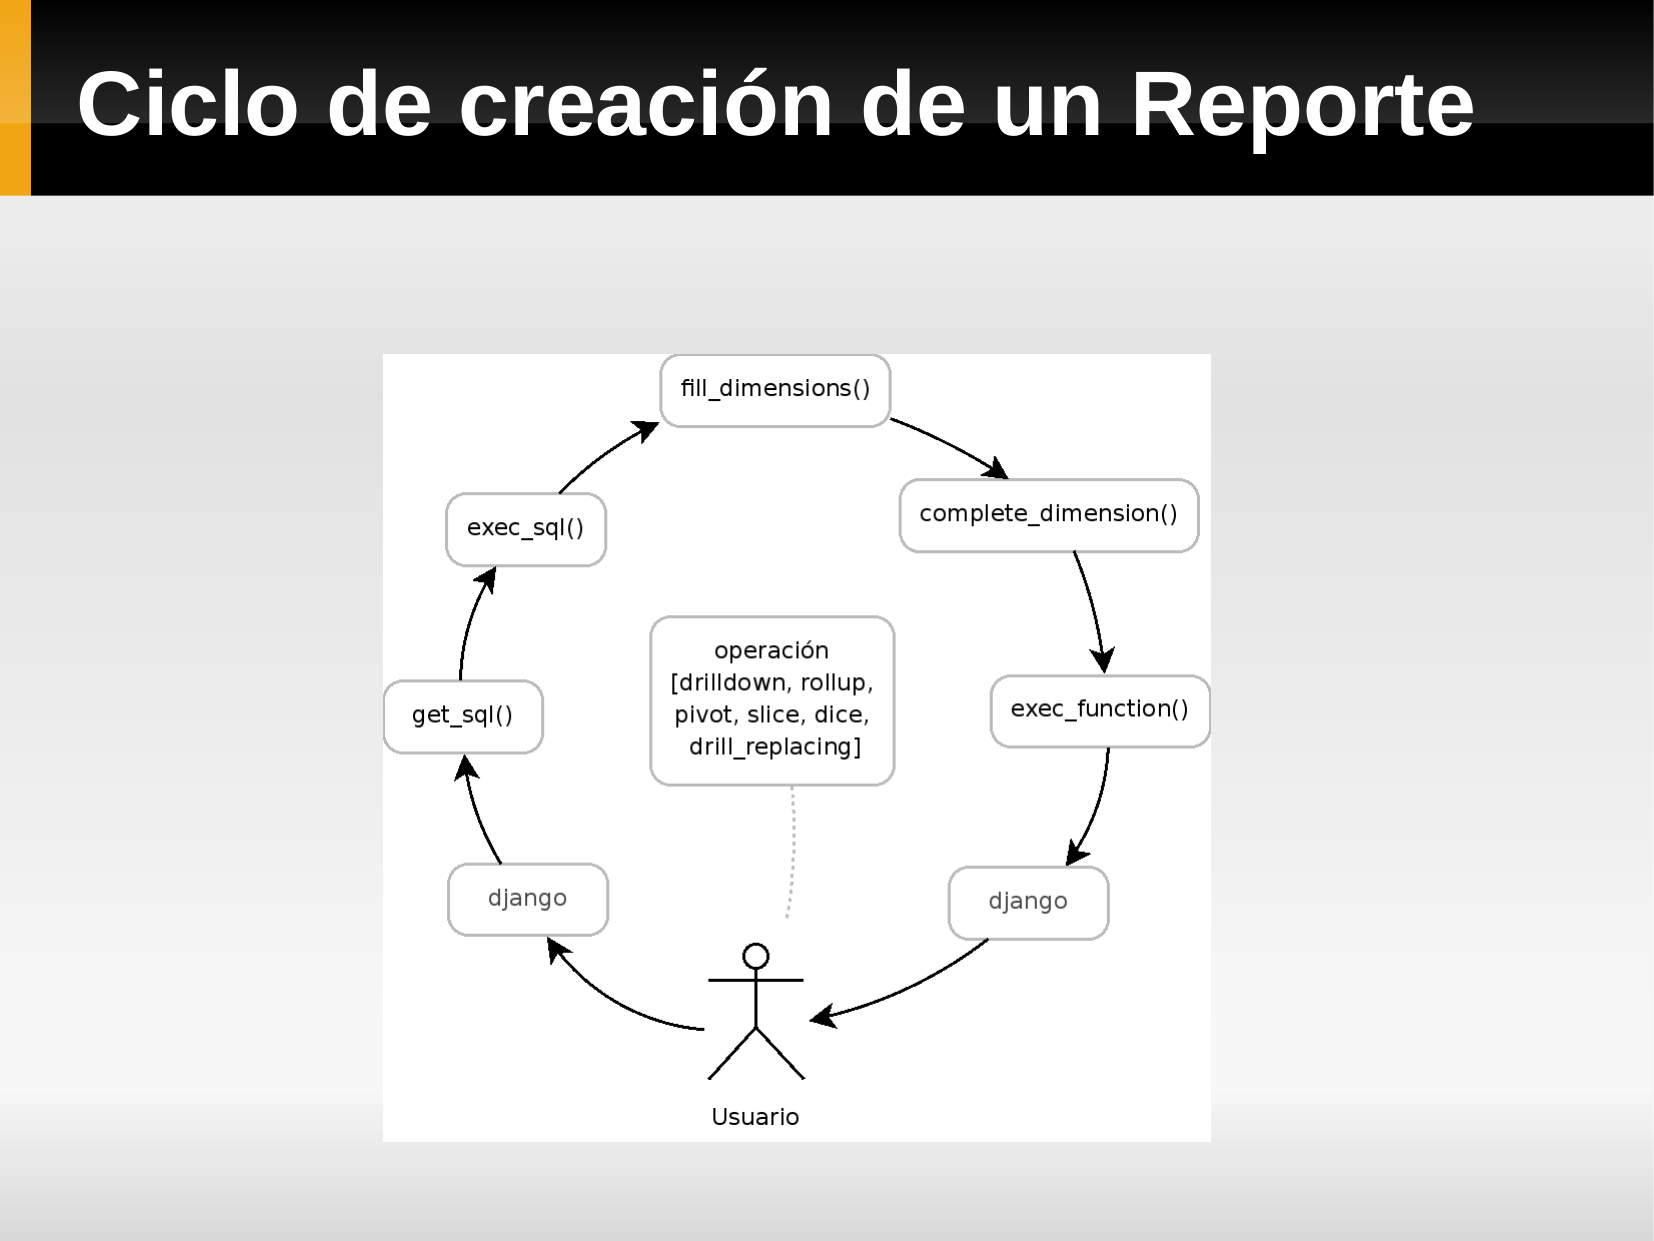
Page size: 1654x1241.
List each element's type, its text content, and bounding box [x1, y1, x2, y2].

title Ciclo de creación de un Reporte [76, 7, 1565, 200]
picture [0, 0, 1654, 1241]
